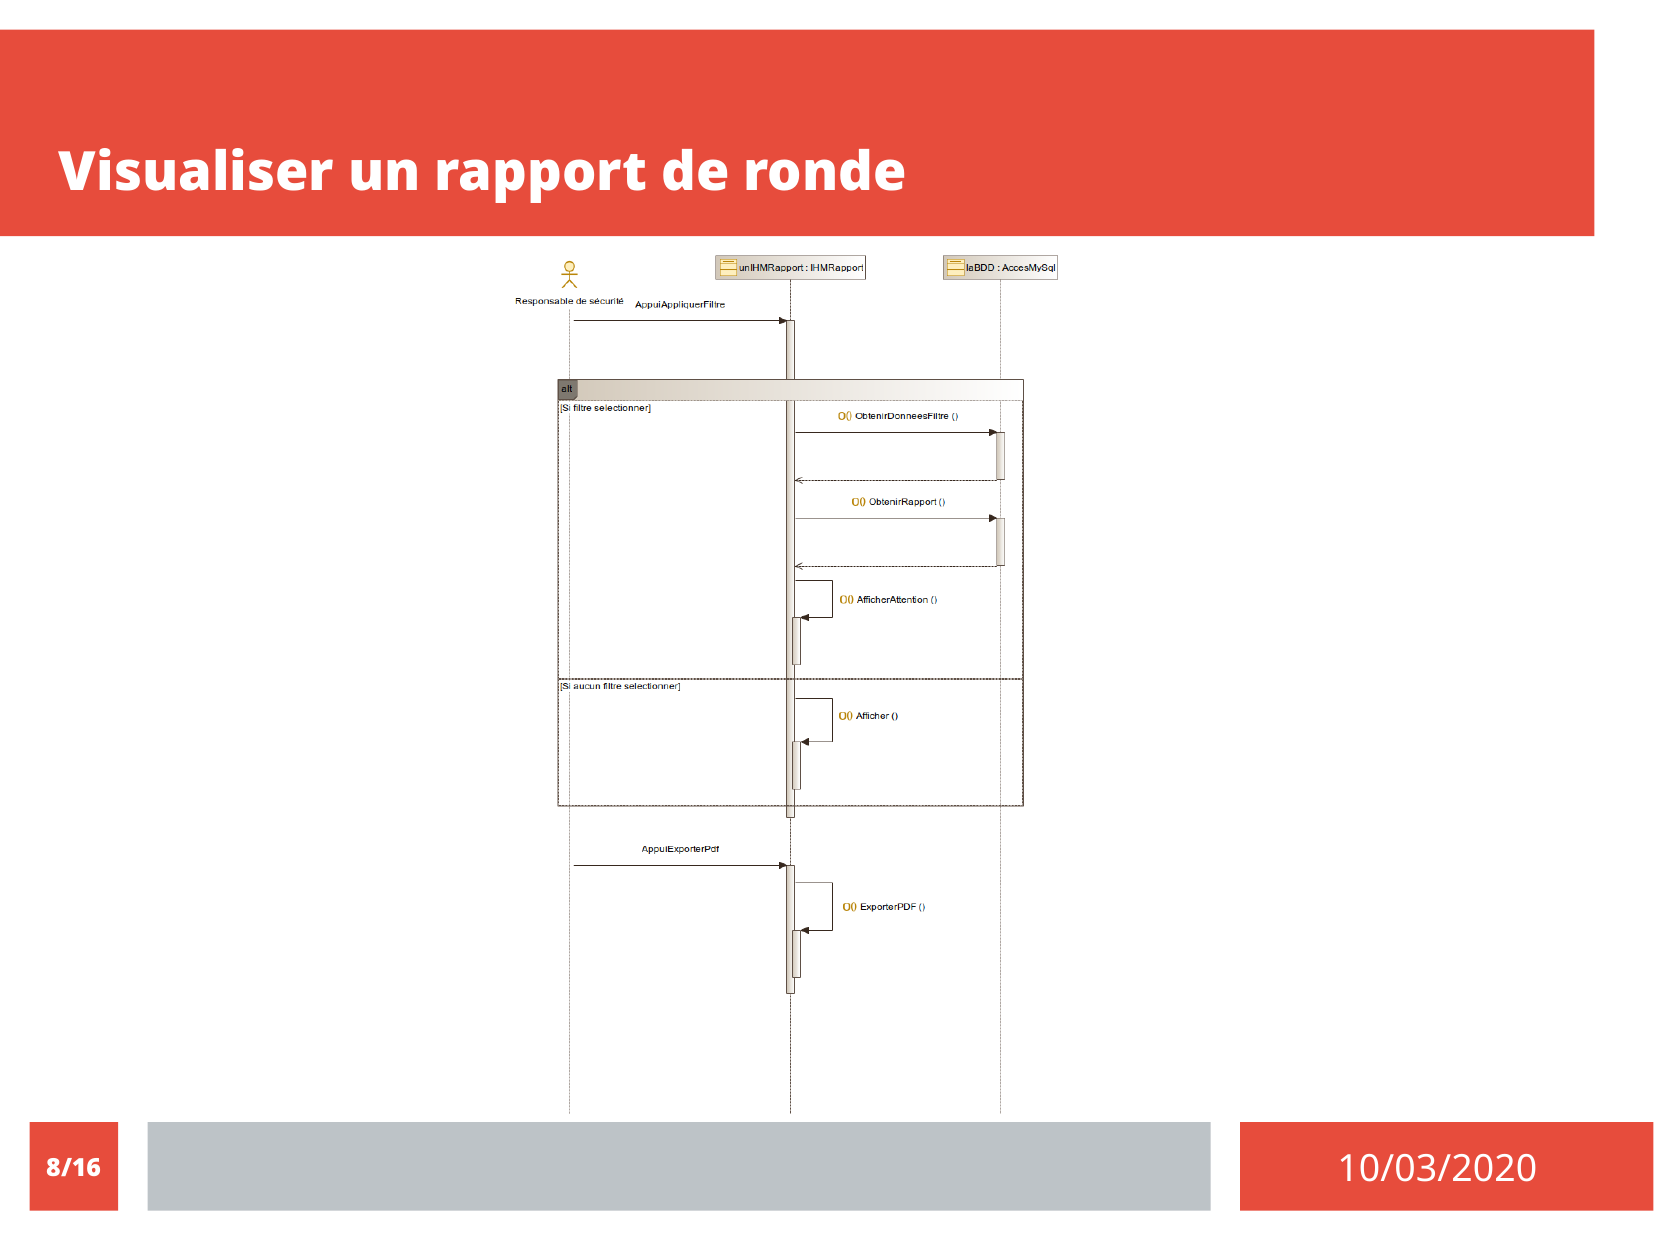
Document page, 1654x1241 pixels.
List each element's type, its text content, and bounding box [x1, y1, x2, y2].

title Visualiser un rapport de ronde [59, 59, 1595, 207]
picture [488, 247, 1066, 1123]
